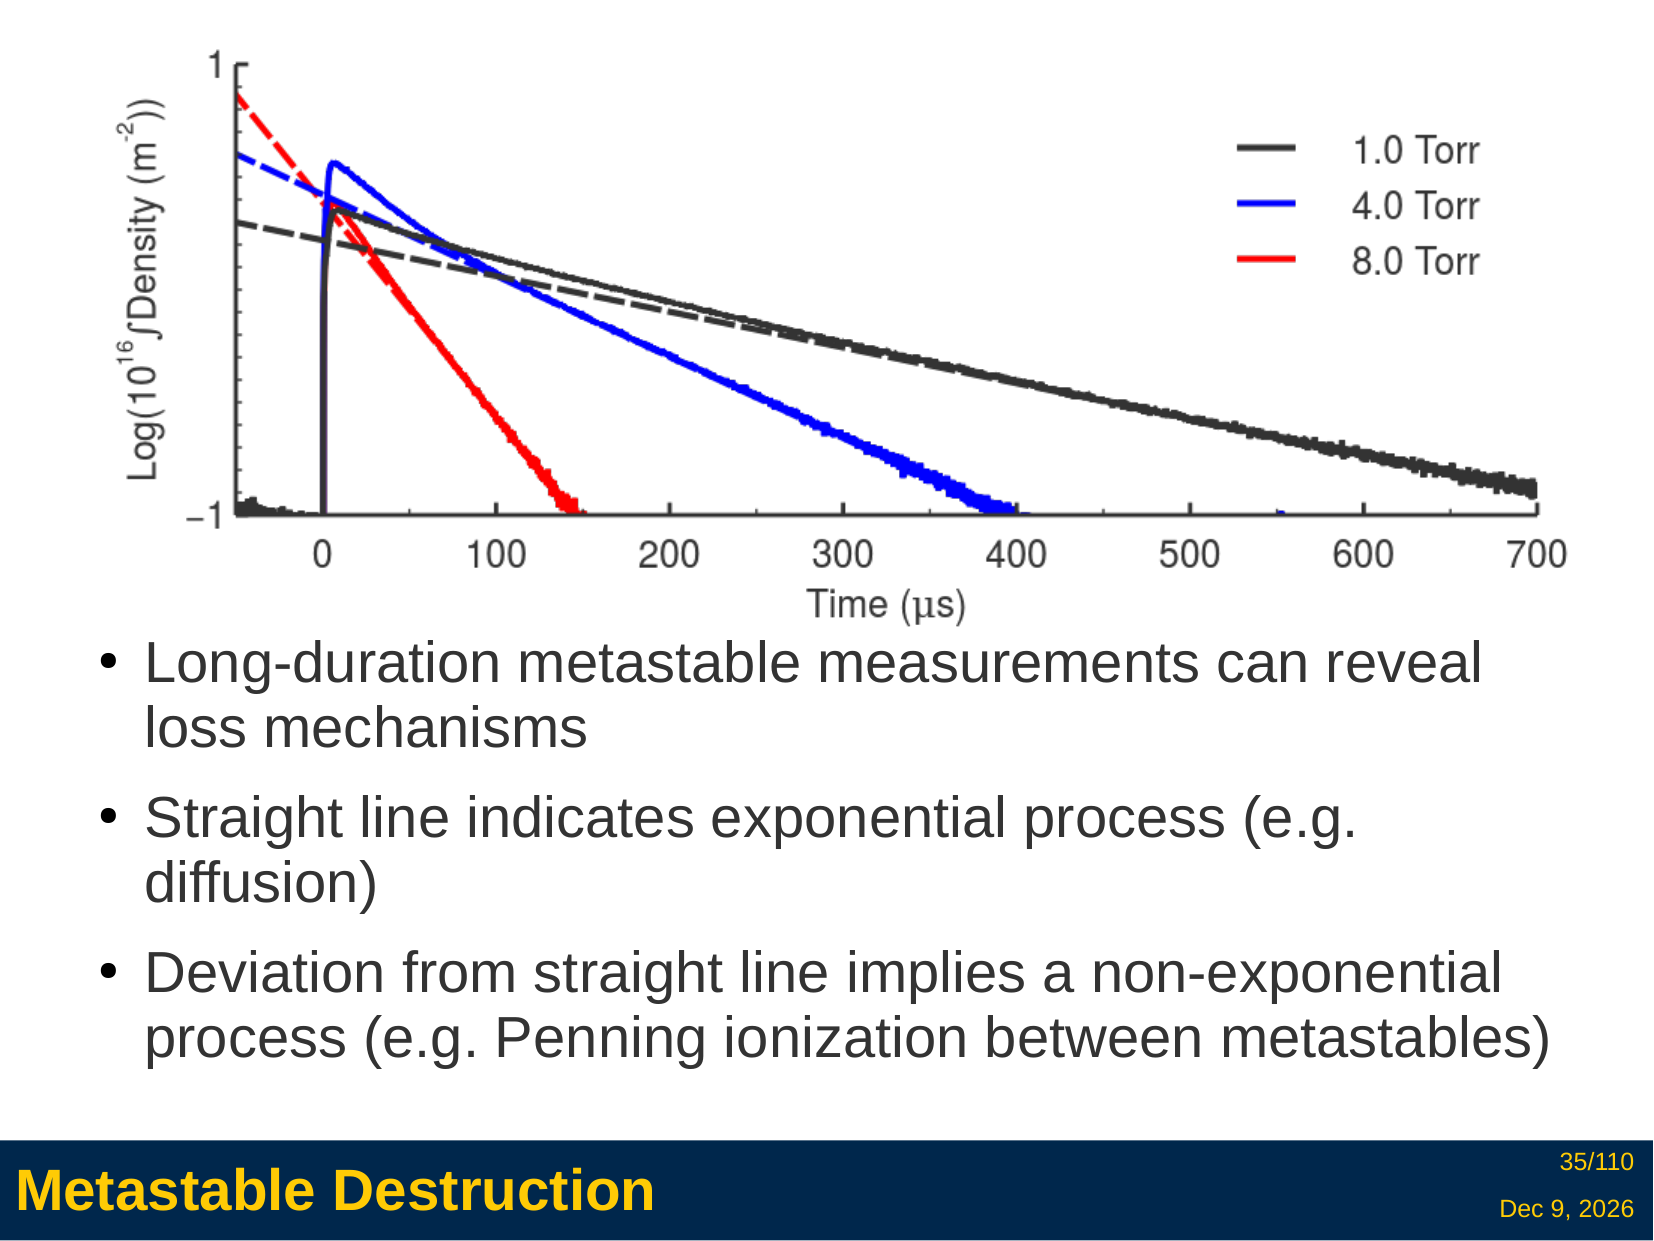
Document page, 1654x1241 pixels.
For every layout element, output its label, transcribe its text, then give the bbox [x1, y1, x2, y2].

picture [86, 27, 1575, 628]
list Long-duration metastable measurements can reveal loss mechanisms Straight line indicates exponential process (e.g. diffusion) Deviation from straight line implies a non-exponential process (e.g. Penning ionization between metastables) [82, 627, 1571, 1073]
title Metastable Destruction [14, 1140, 1380, 1241]
